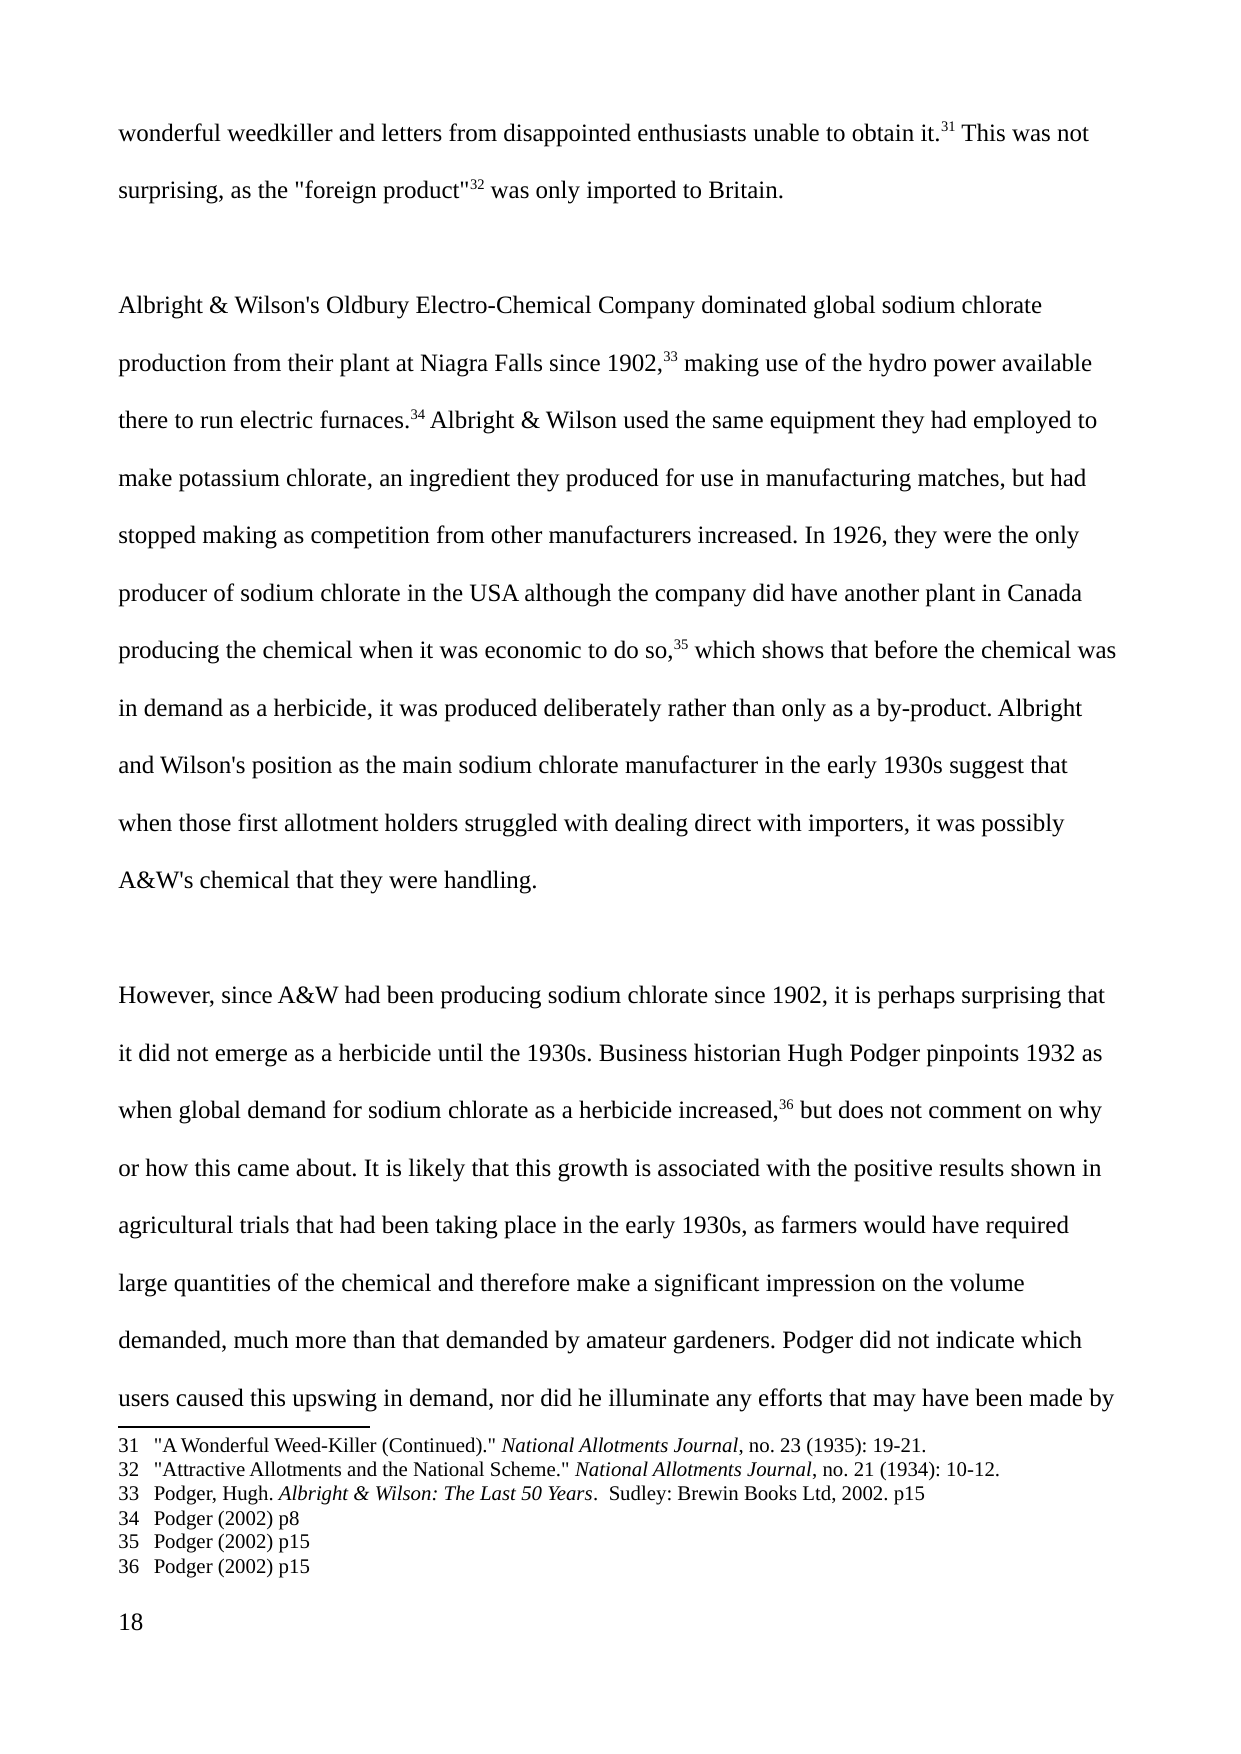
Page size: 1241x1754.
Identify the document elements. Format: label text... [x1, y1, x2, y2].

text Podger, Hugh. Albright & Wilson: The Last 50 Years. Sudley: Brewin Books Ltd, 2002. p15 [118, 1481, 1122, 1505]
text Podger (2002) p8 [118, 1505, 1122, 1529]
text Podger (2002) p15 [118, 1529, 1122, 1553]
text "Attractive Allotments and the National Scheme." National Allotments Journal, no. 21 (1934): 10-12. [118, 1457, 1122, 1481]
text Podger (2002) p15 [118, 1553, 1122, 1578]
text "A Wonderful Weed-Killer (Continued)." National Allotments Journal, no. 23 (1935): 19-21. [118, 1433, 1122, 1457]
text Albright & Wilson's Oldbury Electro-Chemical Company dominated global sodium chlorate production from their plant at Niagra Falls since 1902, making use of the hydro power available there to run electric furnaces. Albright & Wilson used the same equipment they had employed to make potassium chlorate, an ingredient they produced for use in manufacturing matches, but had stopped making as competition from other manufacturers increased. In 1926, they were the only producer of sodium chlorate in the USA although the company did have another plant in Canada producing the chemical when it was economic to do so, which shows that before the chemical was in demand as a herbicide, it was produced deliberately rather than only as a by-product. Albright and Wilson's position as the main sodium chlorate manufacturer in the early 1930s suggest that when those first allotment holders struggled with dealing direct with importers, it was possibly A&W's chemical that they were handling. [118, 291, 1122, 894]
text wonderful weedkiller and letters from disappointed enthusiasts unable to obtain it. This was not surprising, as the "foreign product" was only imported to Britain. [118, 118, 1122, 204]
text However, since A&W had been producing sodium chlorate since 1902, it is perhaps surprising that it did not emerge as a herbicide until the 1930s. Business historian Hugh Podger pinpoints 1932 as when global demand for sodium chlorate as a herbicide increased, but does not comment on why or how this came about. It is likely that this growth is associated with the positive results shown in agricultural trials that had been taking place in the early 1930s, as farmers would have required large quantities of the chemical and therefore make a significant impression on the volume demanded, much more than that demanded by amateur gardeners. Podger did not indicate which users caused this upswing in demand, nor did he illuminate any efforts that may have been made by [118, 981, 1122, 1412]
